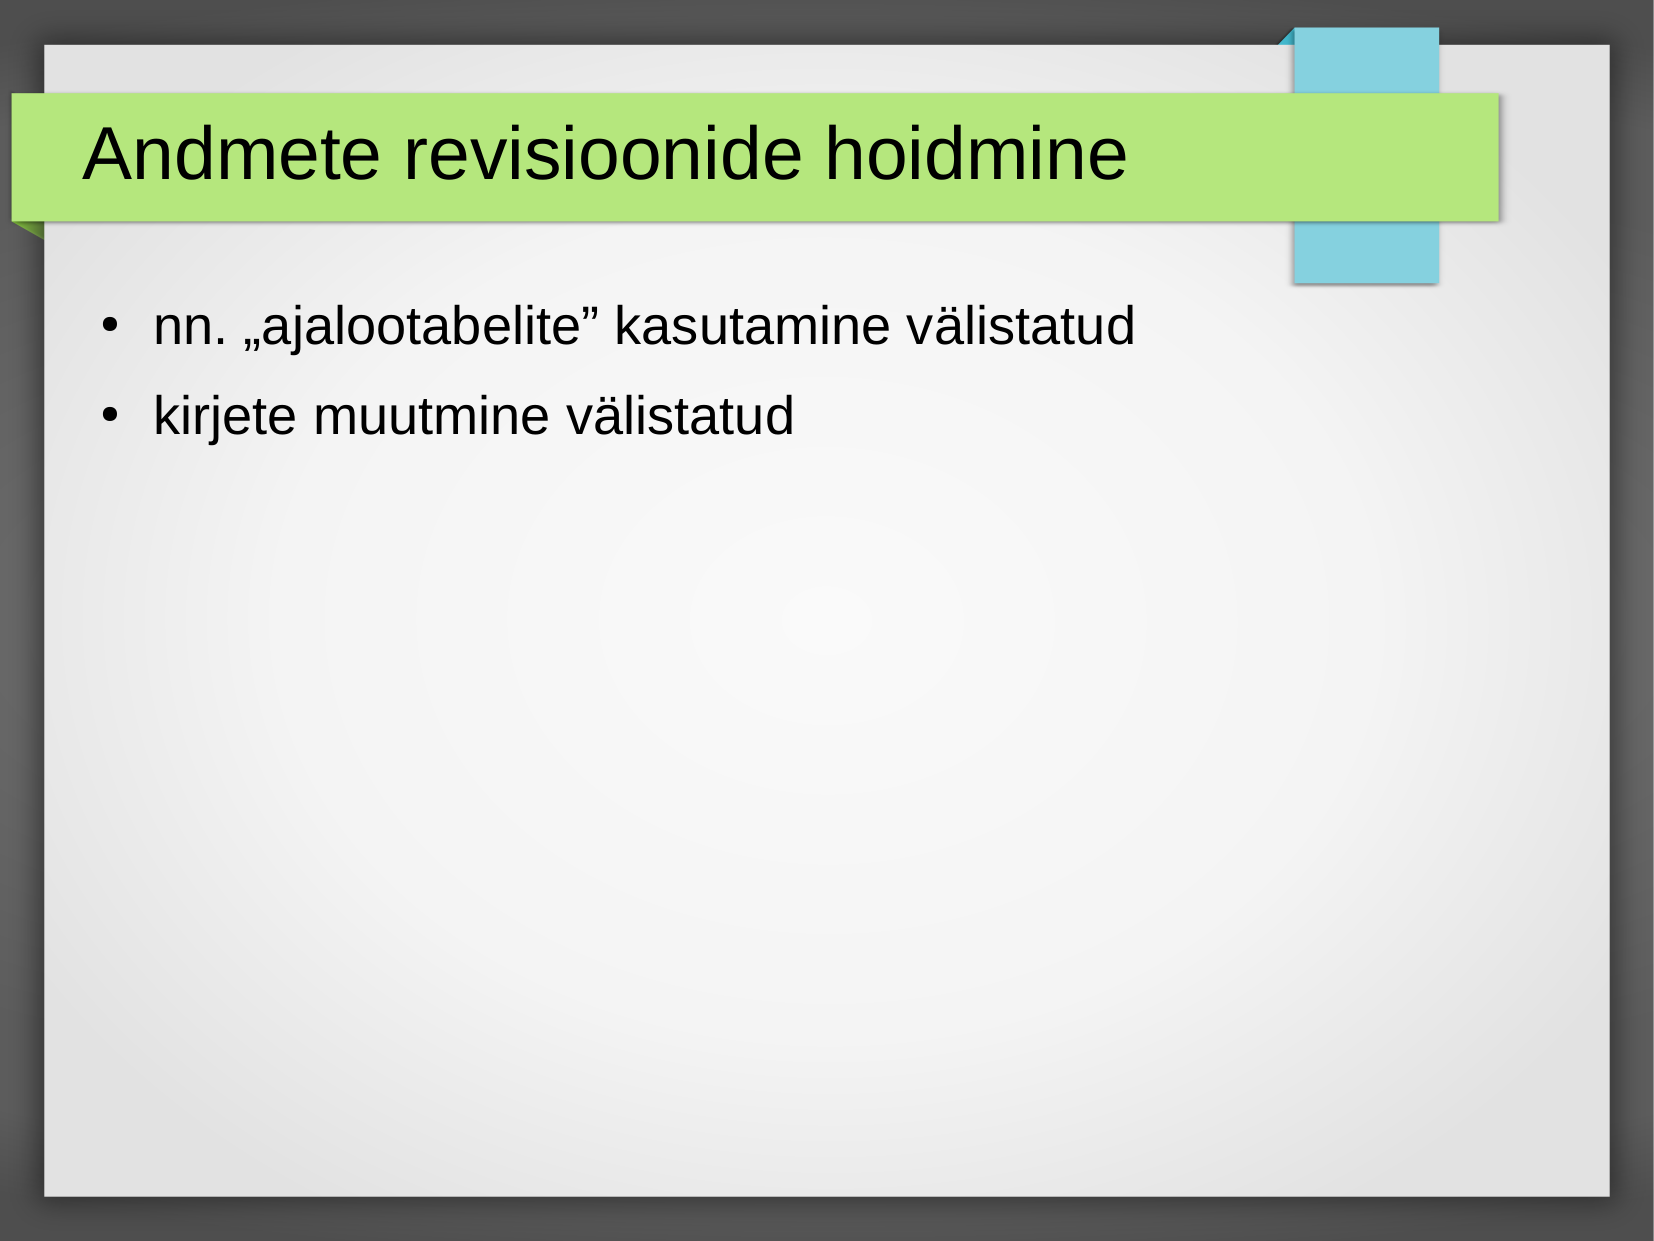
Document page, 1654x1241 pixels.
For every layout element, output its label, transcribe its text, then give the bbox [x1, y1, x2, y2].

picture [0, 0, 1654, 1241]
title Andmete revisioonide hoidmine [82, 94, 1264, 213]
list nn. „ajalootabelite” kasutamine välistatud kirjete muutmine välistatud [82, 295, 1571, 1000]
